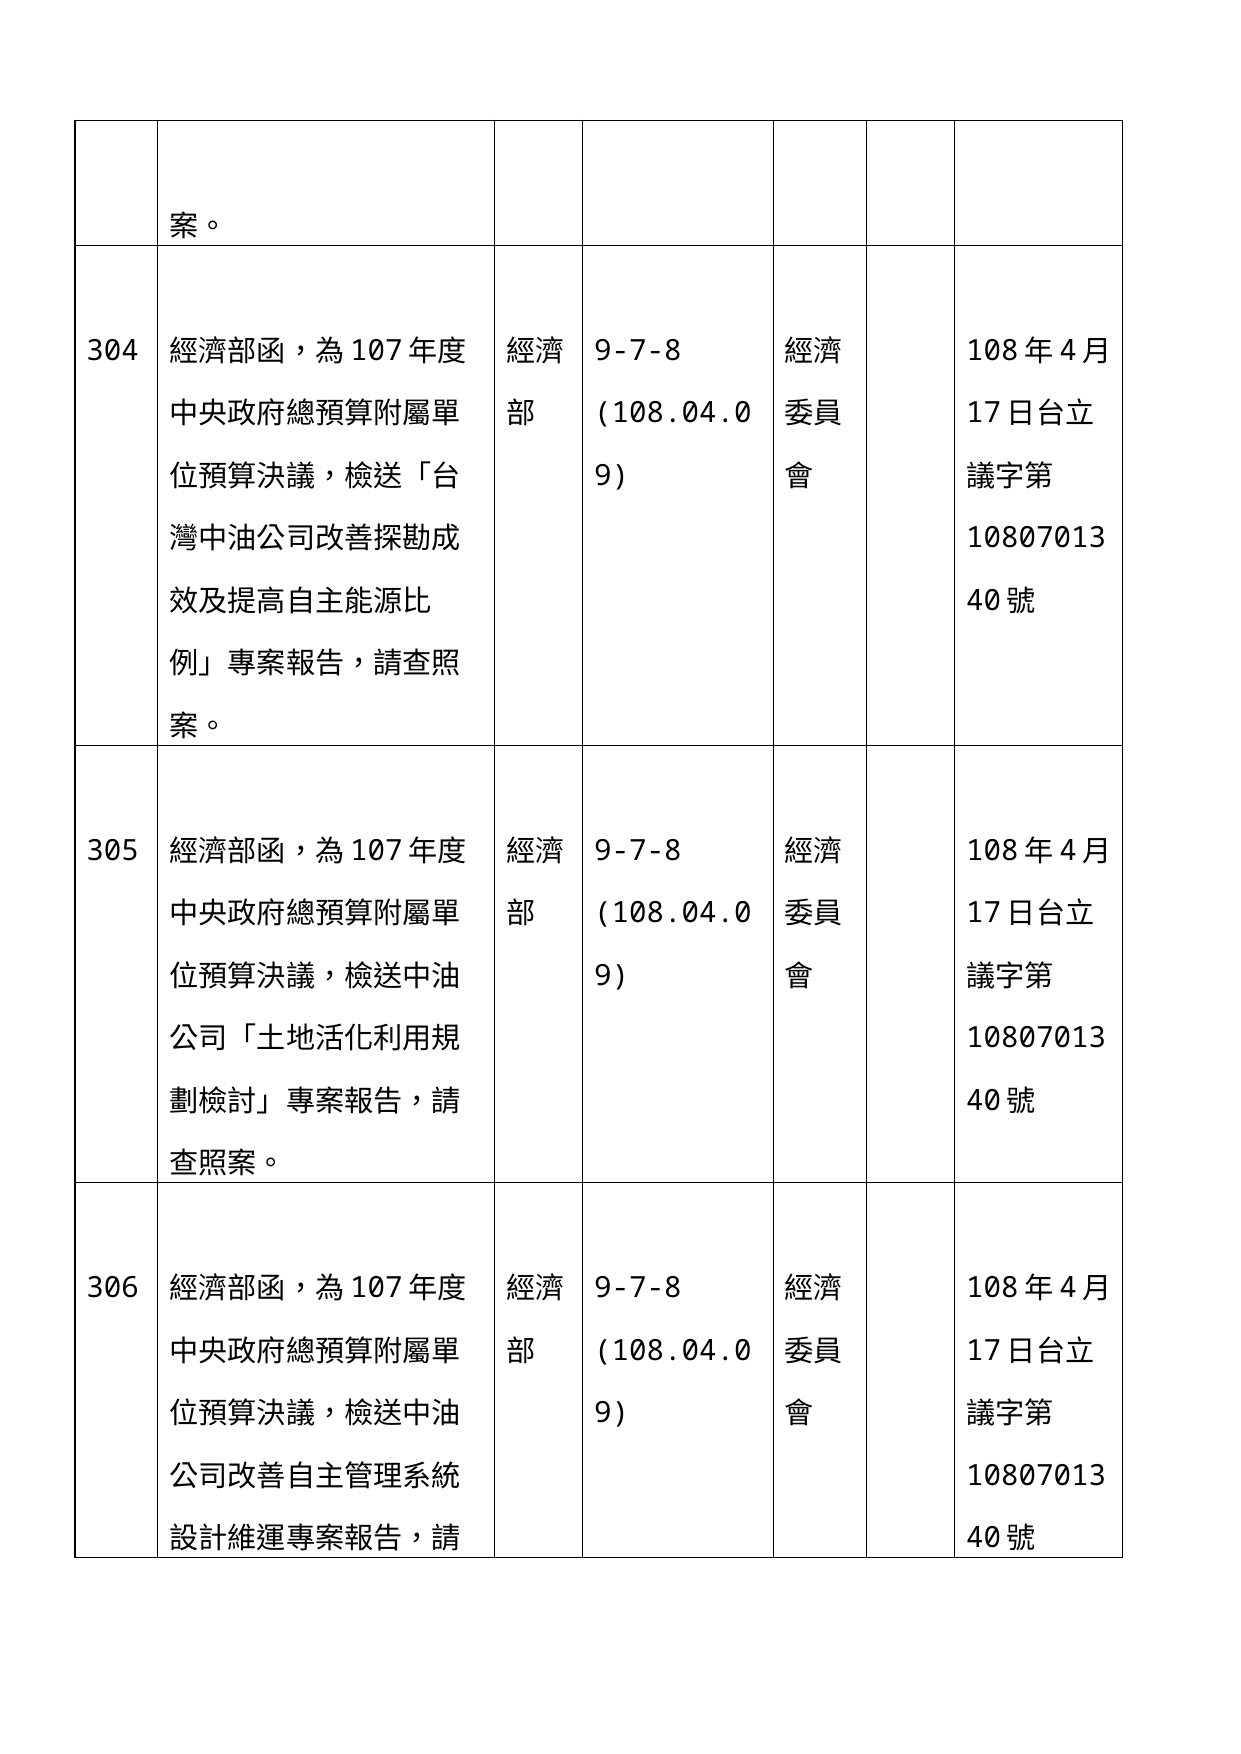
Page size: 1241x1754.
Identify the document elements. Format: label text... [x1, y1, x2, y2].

table_cell [76, 121, 157, 244]
table_cell 9-7-8 (108.04.09) [583, 246, 773, 744]
table_cell 306 [76, 1183, 157, 1557]
table_cell 108年4月17日台立議字第1080701340號 [955, 246, 1122, 744]
table_cell 經濟部函，為107年度中央政府總預算附屬單位預算決議，檢送中油公司改善自主管理系統設計維運專案報告，請 [158, 1183, 494, 1557]
table_cell [495, 121, 582, 244]
table_cell 108年4月17日台立議字第1080701340號 [955, 746, 1122, 1182]
table_cell [867, 121, 954, 244]
table_cell 經濟委員會 [774, 1183, 866, 1557]
table_cell 經濟部 [495, 246, 582, 744]
table_cell 經濟部 [495, 746, 582, 1182]
table_cell 經濟部函，為107年度中央政府總預算附屬單位預算決議，檢送「台灣中油公司改善探勘成效及提高自主能源比例」專案報告，請查照案。 [158, 246, 494, 744]
table_cell 經濟委員會 [774, 746, 866, 1182]
table_cell [774, 121, 866, 244]
table_cell 經濟部函，為107年度中央政府總預算附屬單位預算決議，檢送中油公司「土地活化利用規劃檢討」專案報告，請查照案。 [158, 746, 494, 1182]
table_cell [583, 121, 773, 244]
table_cell 305 [76, 746, 157, 1182]
table_cell 經濟委員會 [774, 246, 866, 744]
table_cell 案。 [158, 121, 494, 244]
table_cell [867, 246, 954, 744]
table_cell 108年4月17日台立議字第1080701340號 [955, 1183, 1122, 1557]
table_cell [955, 121, 1122, 244]
table_cell 9-7-8 (108.04.09) [583, 1183, 773, 1557]
table_cell 經濟部 [495, 1183, 582, 1557]
table_cell [867, 1183, 954, 1557]
table_cell [867, 746, 954, 1182]
table_cell 304 [76, 246, 157, 744]
table_cell 9-7-8 (108.04.09) [583, 746, 773, 1182]
